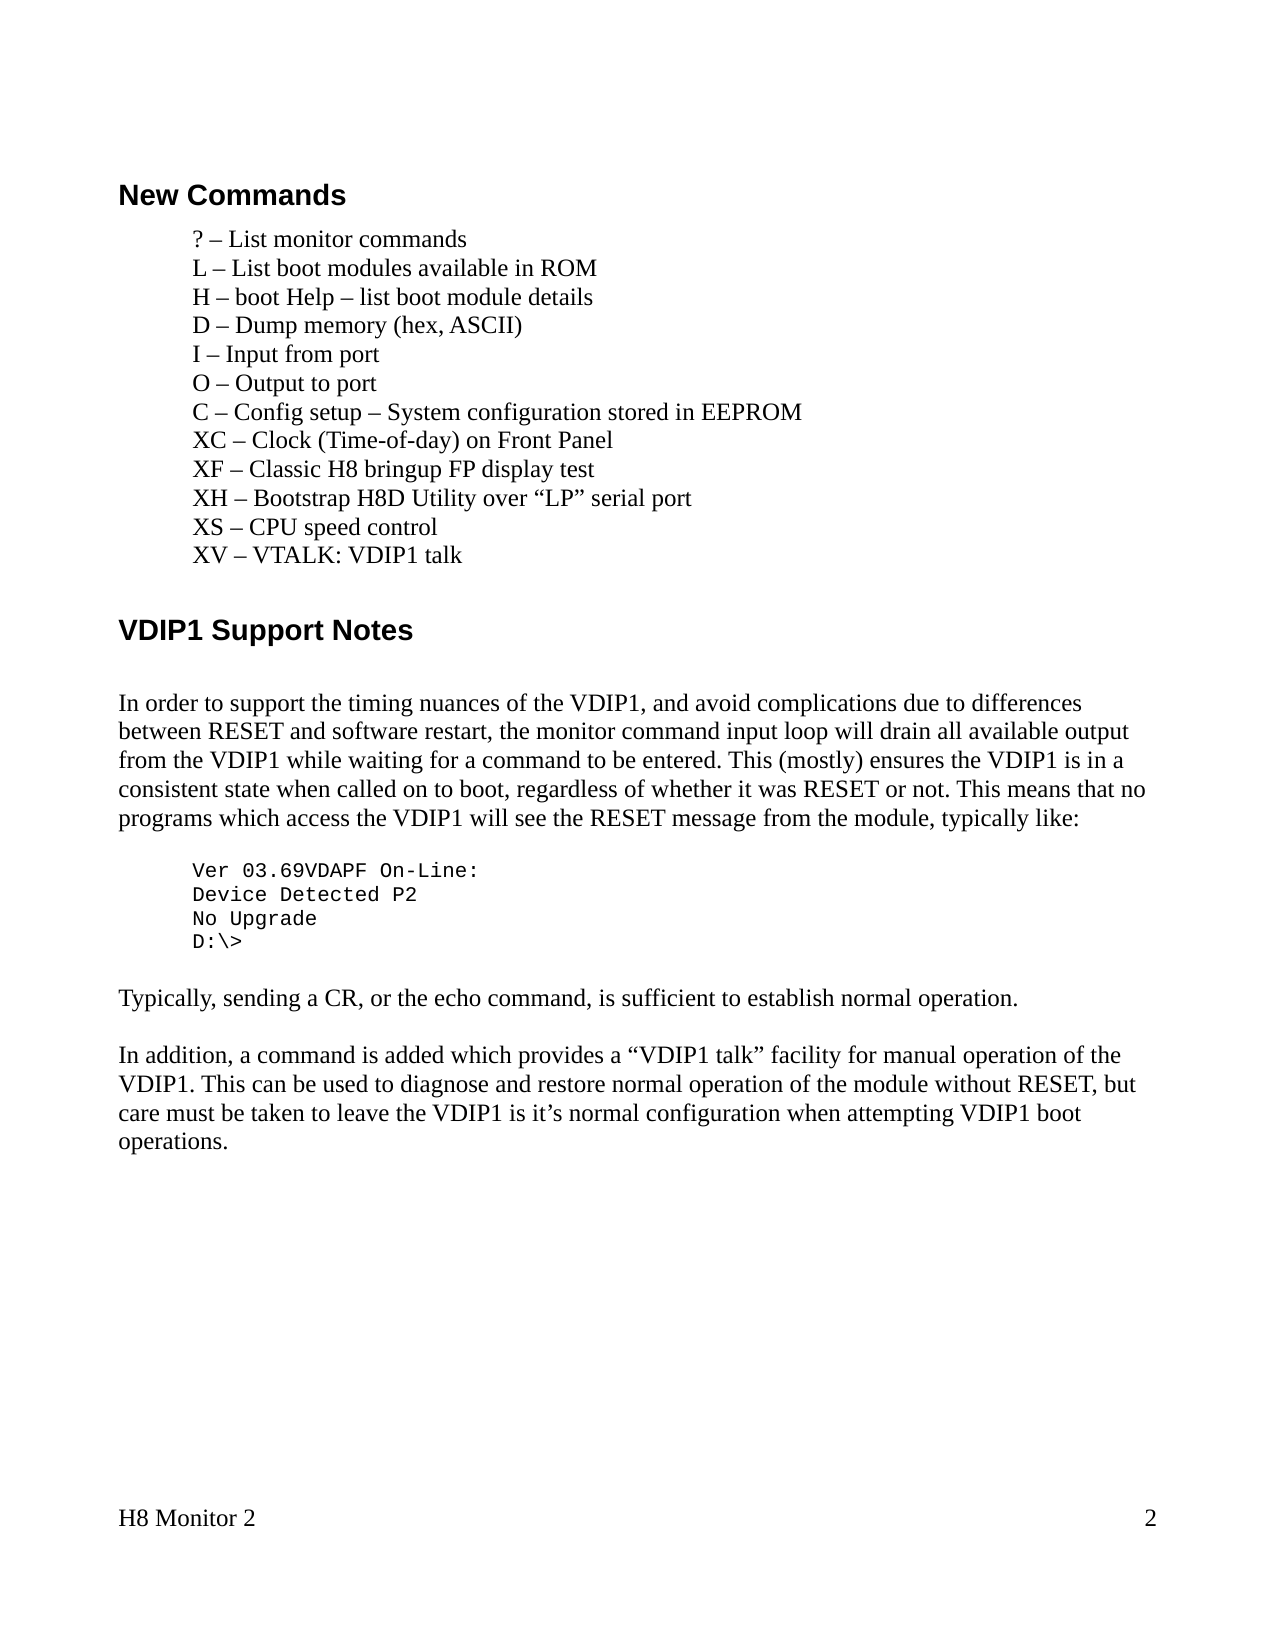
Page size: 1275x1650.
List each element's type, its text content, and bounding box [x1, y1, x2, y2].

text XH – Bootstrap H8D Utility over “LP” serial port [192, 483, 1157, 512]
text In addition, a command is added which provides a “VDIP1 talk” facility for manual operation of the VDIP1. This can be used to diagnose and restore normal operation of the module without RESET, but care must be taken to leave the VDIP1 is it’s normal configuration when attempting VDIP1 boot operations. [118, 1040, 1157, 1155]
text C – Config setup – System configuration stored in EEPROM [192, 397, 1157, 426]
text No Upgrade [192, 907, 1157, 931]
text XV – VTALK: VDIP1 talk [192, 541, 1157, 569]
text XF – Classic H8 bringup FP display test [192, 454, 1157, 483]
text D:\> [192, 931, 1157, 955]
text O – Output to port [192, 368, 1157, 397]
text XC – Clock (Time-of-day) on Front Panel [192, 426, 1157, 454]
text XS – CPU speed control [192, 512, 1157, 541]
text I – Input from port [192, 339, 1157, 368]
text D – Dump memory (hex, ASCII) [192, 311, 1157, 339]
text Typically, sending a CR, or the echo command, is sufficient to establish normal operation. [118, 983, 1157, 1012]
subtitle New Commands [118, 178, 1157, 212]
text L – List boot modules available in ROM [192, 253, 1157, 282]
text Device Detected P2 [192, 884, 1157, 907]
subtitle VDIP1 Support Notes [118, 613, 1157, 646]
text In order to support the timing nuances of the VDIP1, and avoid complications due to differences between RESET and software restart, the monitor command input loop will drain all available output from the VDIP1 while waiting for a command to be entered. This (mostly) ensures the VDIP1 is in a consistent state when called on to boot, regardless of whether it was RESET or not. This means that no programs which access the VDIP1 will see the RESET message from the module, typically like: [118, 688, 1157, 831]
text ? – List monitor commands [192, 224, 1157, 253]
text H – boot Help – list boot module details [192, 282, 1157, 311]
text Ver 03.69VDAPF On-Line: [192, 860, 1157, 884]
